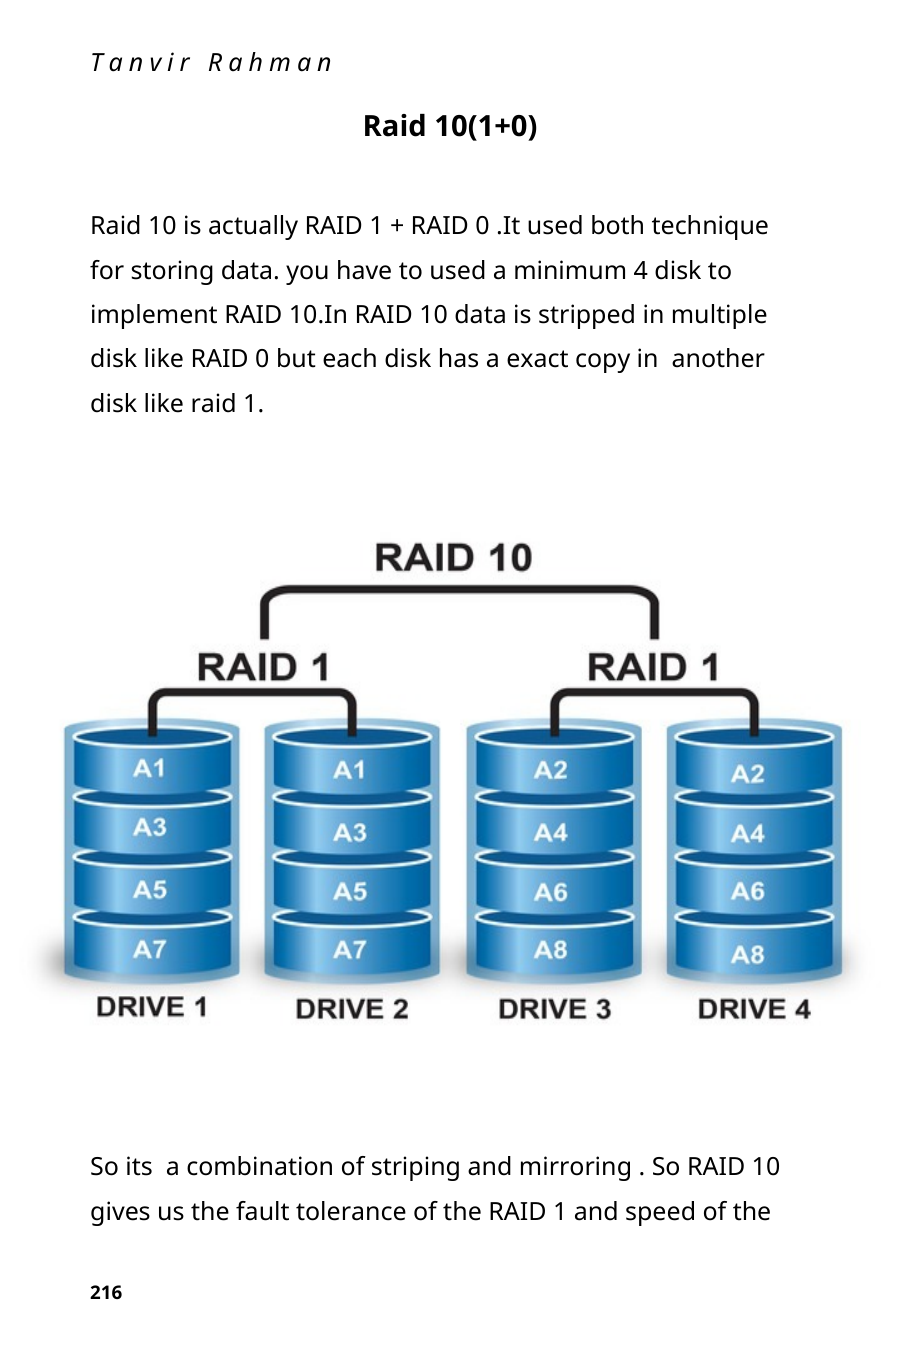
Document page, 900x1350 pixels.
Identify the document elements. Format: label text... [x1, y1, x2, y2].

picture [0, 518, 900, 1057]
text Raid 10(1+0) [90, 105, 810, 145]
text So its a combination of striping and mirroring . So RAID 10 gives us the fault tolerance of the RAID 1 and speed of the [90, 1149, 810, 1227]
text Raid 10 is actually RAID 1 + RAID 0 .It used both technique for storing data. you have to used a minimum 4 disk to implement RAID 10.In RAID 10 data is stripped in multiple disk like RAID 0 but each disk has a exact copy in another disk like raid 1. [90, 208, 810, 419]
